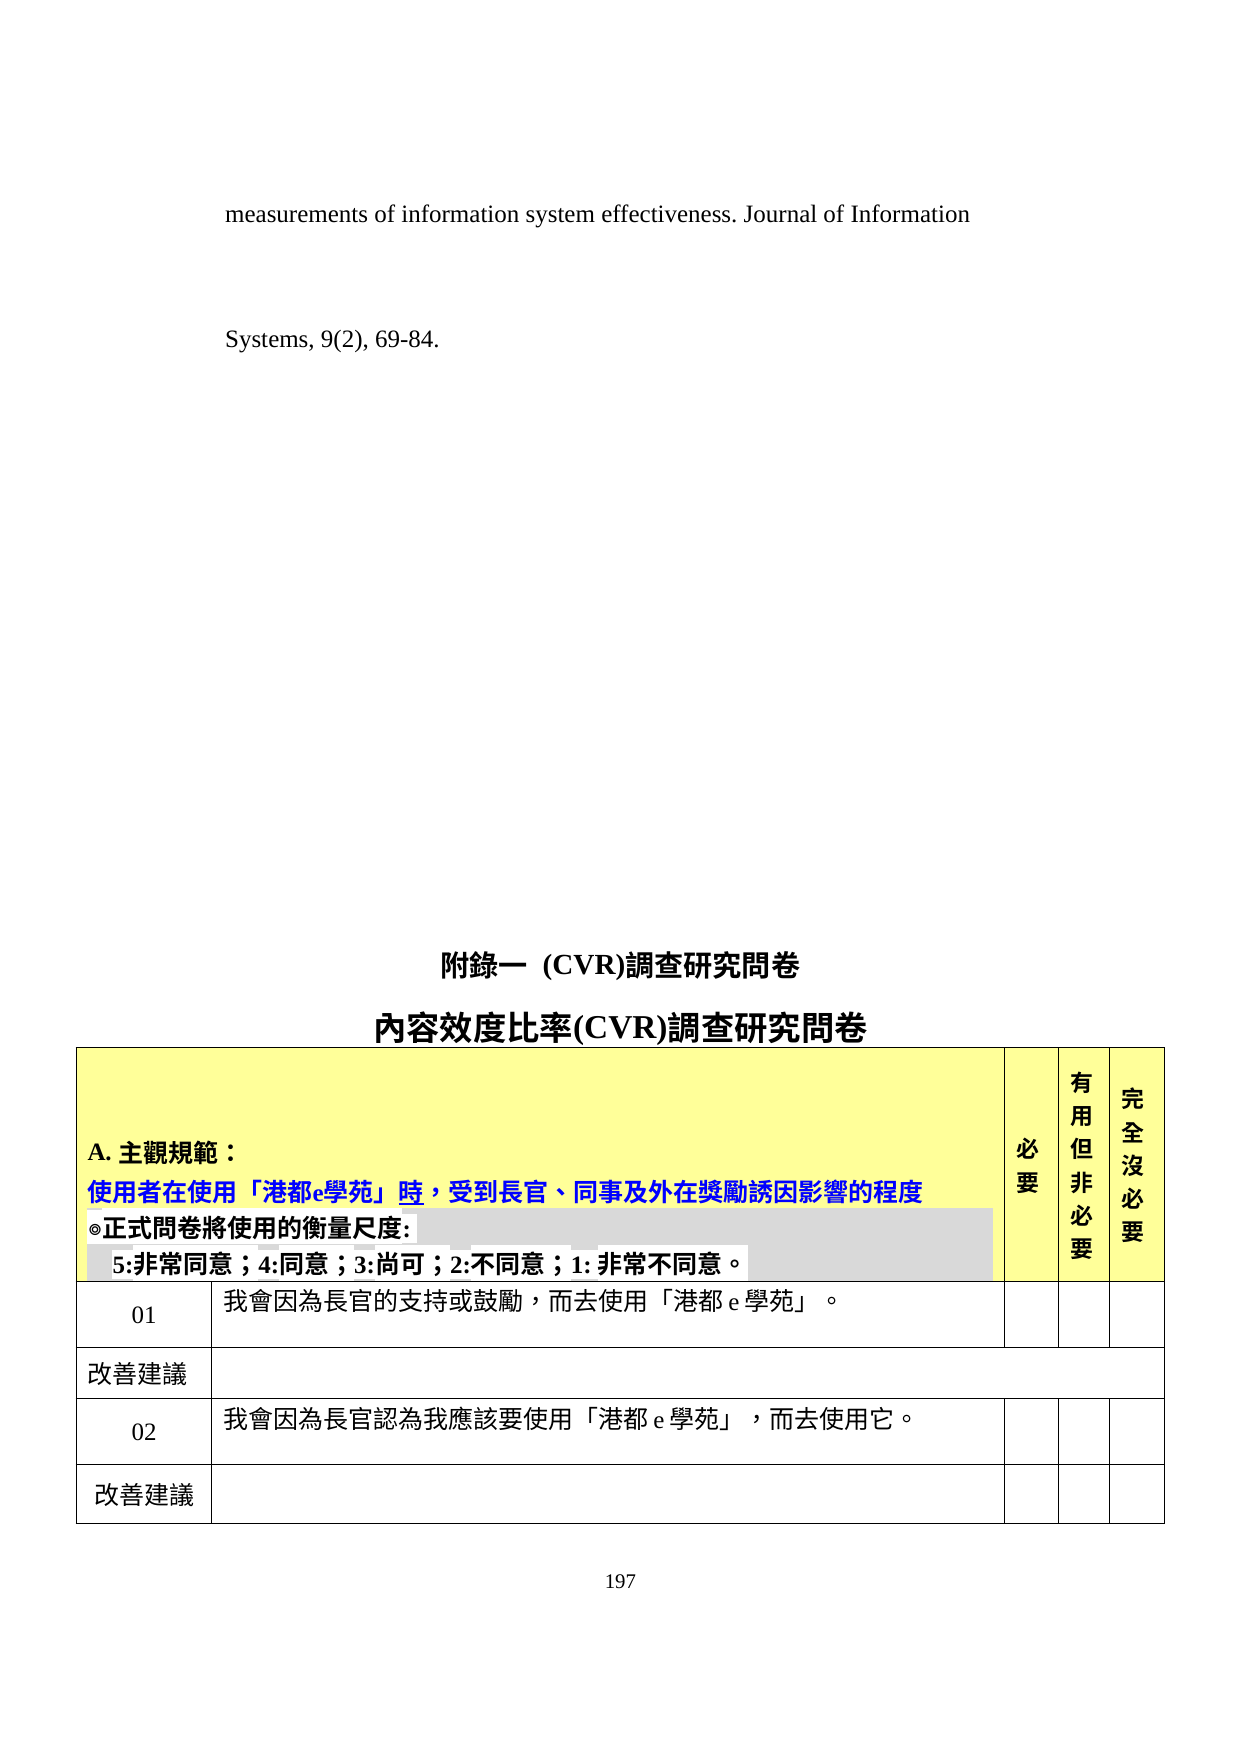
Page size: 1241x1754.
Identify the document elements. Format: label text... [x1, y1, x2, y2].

table_cell [1110, 1282, 1164, 1347]
table_cell [1110, 1399, 1164, 1464]
table_header A. 主觀規範： 使用者在使用「港都e學苑」時，受到長官、同事及外在獎勵誘因影響的程度 ◎正式問卷將使用的衡量尺度: 5:非常同意；4:同意；3:尚可；2:不同意；1: 非常不同意。 [77, 1048, 1004, 1281]
table_cell [1059, 1282, 1109, 1347]
text 附錄一 (CVR)調查研究問卷 [262, 922, 978, 984]
table_cell [1110, 1465, 1164, 1522]
table_cell 改善建議 [77, 1465, 211, 1522]
table_cell 改善建議 [77, 1348, 211, 1398]
table_cell [212, 1348, 1164, 1398]
table_cell 我會因為長官的支持或鼓勵，而去使用「港都e學苑」。 [212, 1282, 1004, 1347]
table_cell [1005, 1282, 1058, 1347]
table_cell [212, 1465, 1004, 1522]
table_cell [1059, 1399, 1109, 1464]
text Systems, 9(2), 69-84. [187, 297, 1053, 359]
table_cell [1005, 1399, 1058, 1464]
table_cell 我會因為長官認為我應該要使用「港都e學苑」，而去使用它。 [212, 1399, 1004, 1464]
table_cell 01 [77, 1282, 211, 1347]
table_header 有用但非必要 [1059, 1048, 1109, 1281]
text 內容效度比率(CVR)調查研究問卷 [262, 984, 978, 1047]
table_header 必要 [1005, 1048, 1058, 1281]
text measurements of information system effectiveness. Journal of Information [187, 172, 1053, 234]
table_header 完全沒必要 [1110, 1048, 1164, 1281]
table_cell [1005, 1465, 1058, 1522]
table_cell 02 [77, 1399, 211, 1464]
table_cell [1059, 1465, 1109, 1522]
